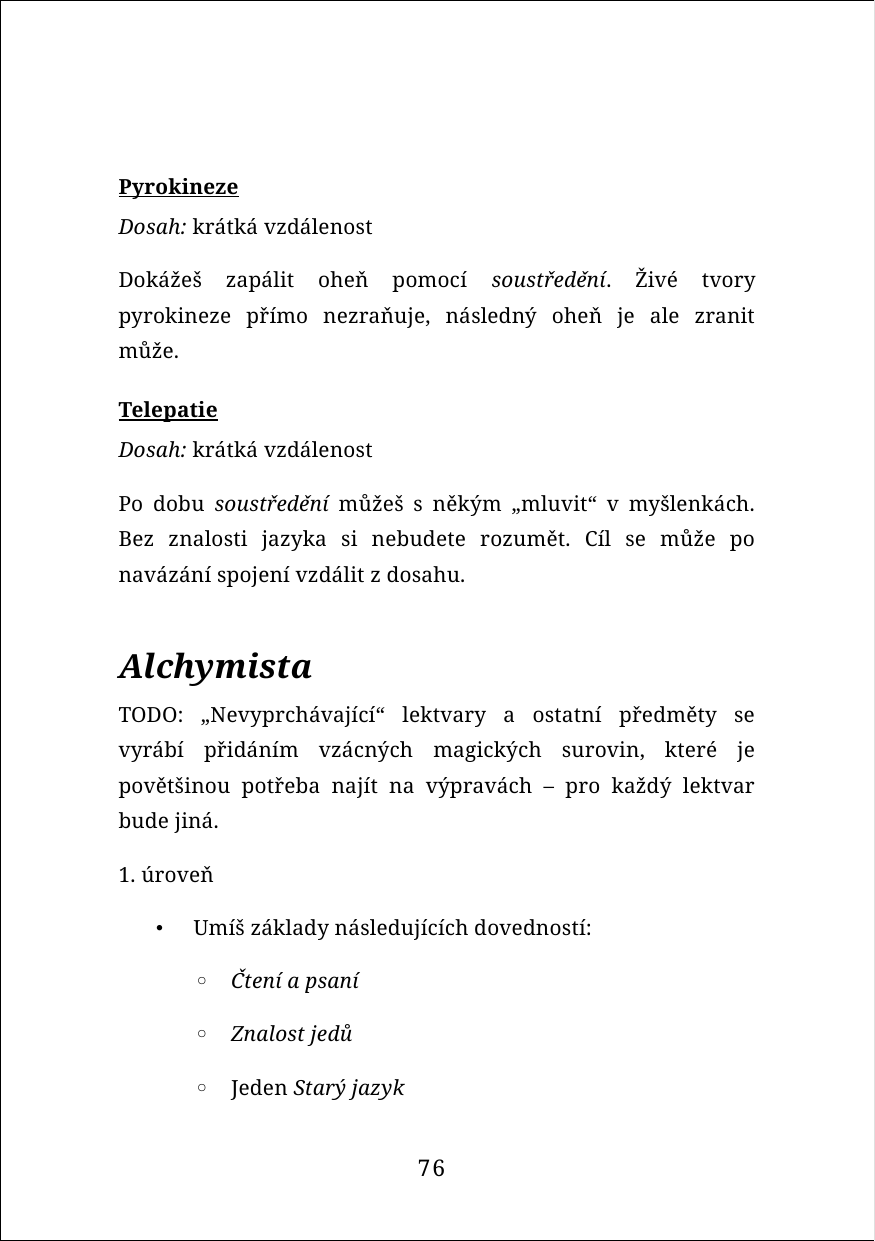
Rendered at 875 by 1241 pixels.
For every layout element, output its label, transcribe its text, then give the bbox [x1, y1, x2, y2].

text Dokážeš zapálit oheň pomocí soustředění. Živé tvory pyrokineze přímo nezraňuje, následný oheň je ale zranit může. [118, 265, 756, 365]
text Po dobu soustředění můžeš s někým „mluvit“ v myšlenkách. Bez znalosti jazyka si nebudete rozumět. Cíl se může po navázání spojení vzdálit z dosahu. [118, 489, 756, 588]
text TODO: „Nevyprchávající“ lektvary a ostatní předměty se vyrábí přidáním vzácných magických surovin, které je povětšinou potřeba najít na výpravách – pro každý lektvar bude jiná. [118, 700, 756, 835]
list Znalost jedů [193, 1019, 756, 1048]
subtitle Pyrokineze [118, 172, 756, 200]
subtitle Telepatie [118, 395, 756, 424]
subtitle Alchymista [118, 643, 756, 688]
list Jeden Starý jazyk [193, 1073, 756, 1101]
list Čtení a psaní [193, 966, 756, 994]
text Dosah: krátká vzdálenost [118, 436, 756, 464]
list Umíš základy následujících dovedností: [156, 913, 756, 941]
text 1. úroveň [118, 860, 756, 888]
text Dosah: krátká vzdálenost [118, 212, 756, 240]
